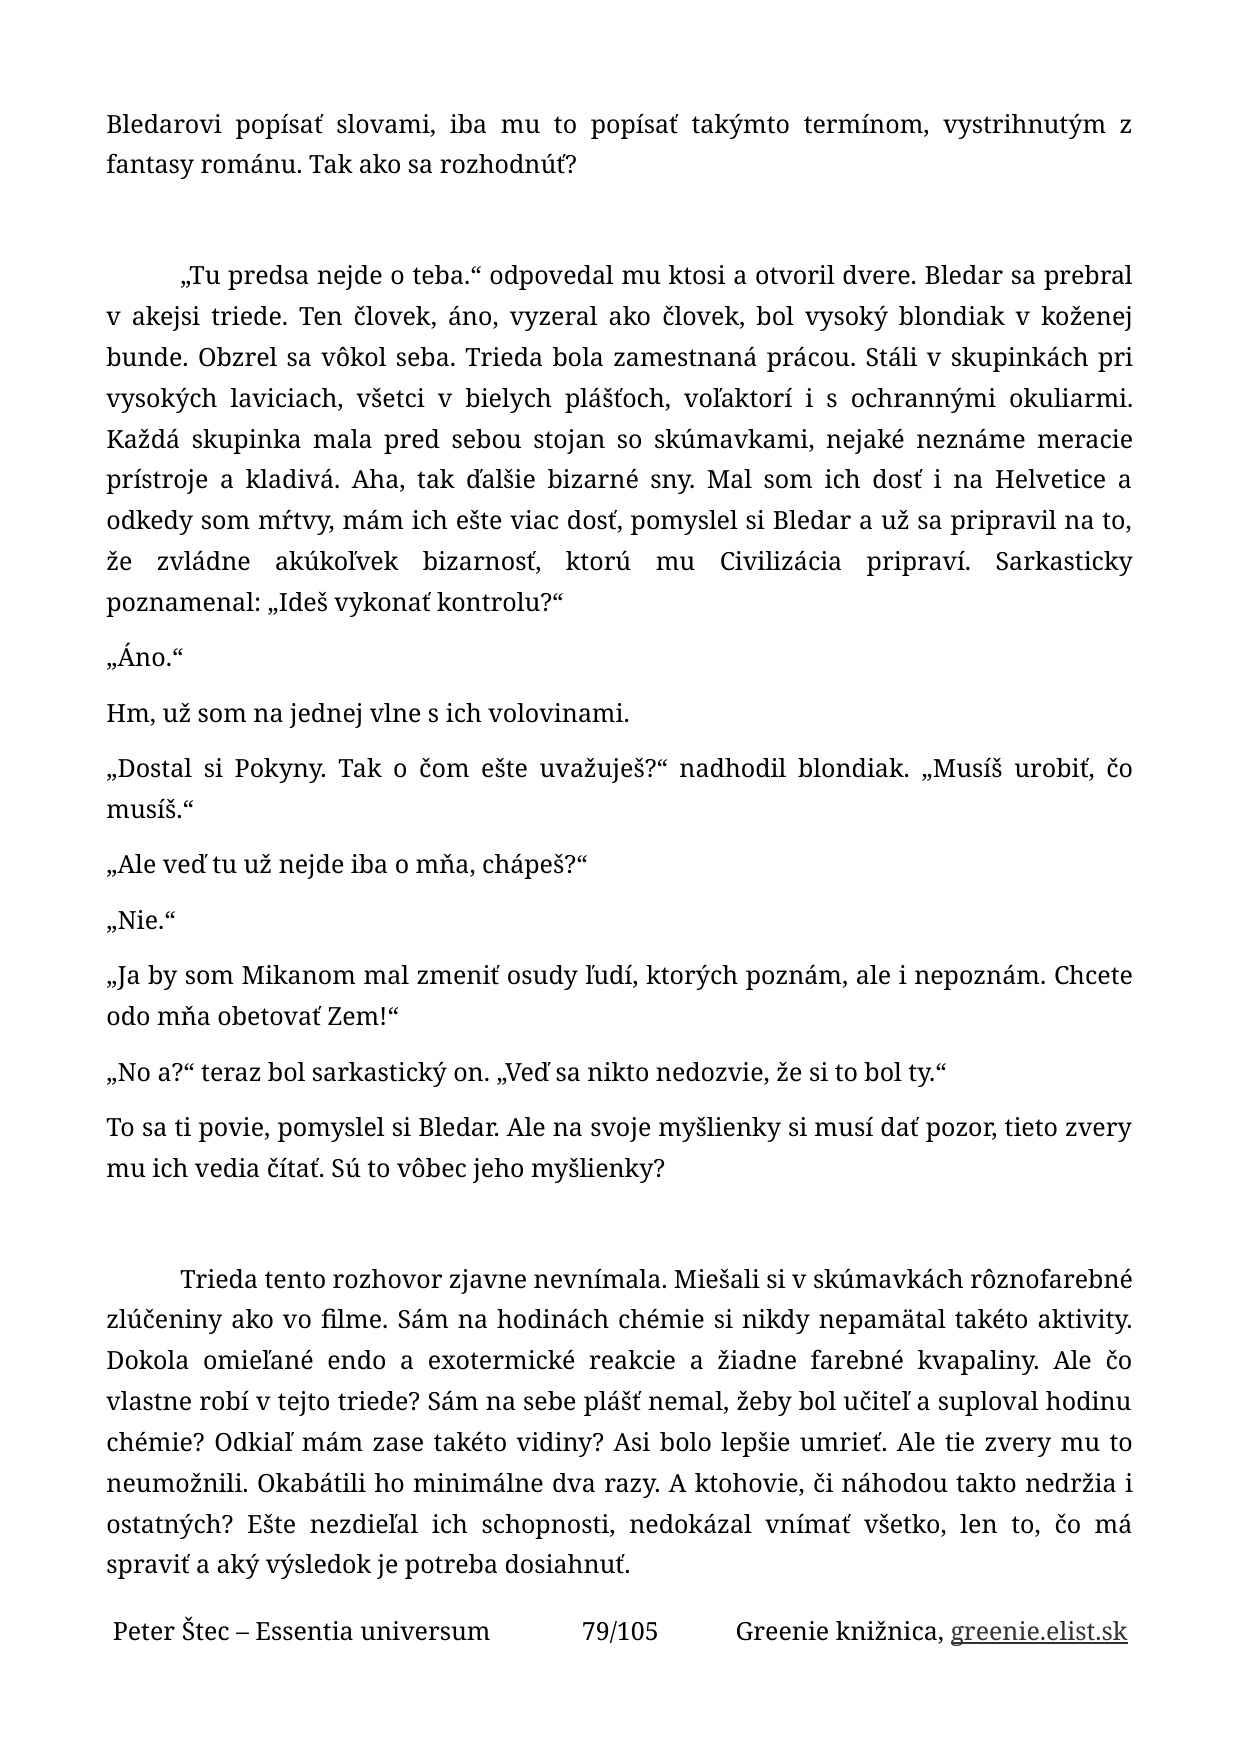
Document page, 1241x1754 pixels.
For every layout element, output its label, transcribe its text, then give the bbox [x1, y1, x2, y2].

text „Ja by som Mikanom mal zmeniť osudy ľudí, ktorých poznám, ale i nepoznám. Chcete odo mňa obetovať Zem!“ [106, 958, 1134, 1033]
text „Áno.“ [106, 640, 1134, 674]
text „Nie.“ [106, 902, 1134, 937]
text „Tu predsa nejde o teba.“ odpovedal mu ktosi a otvoril dvere. Bledar sa prebral v akejsi triede. Ten človek, áno, vyzeral ako človek, bol vysoký blondiak v koženej bunde. Obzrel sa vôkol seba. Trieda bola zamestnaná prácou. Stáli v skupinkách pri vysokých laviciach, všetci v bielych plášťoch, voľaktorí i s ochrannými okuliarmi. Každá skupinka mala pred sebou stojan so skúmavkami, nejaké neznáme meracie prístroje a kladivá. Aha, tak ďalšie bizarné sny. Mal som ich dosť i na Helvetice a odkedy som mŕtvy, mám ich ešte viac dosť, pomyslel si Bledar a už sa pripravil na to, že zvládne akúkoľvek bizarnosť, ktorú mu Civilizácia pripraví. Sarkasticky poznamenal: „Ideš vykonať kontrolu?“ [106, 258, 1134, 619]
text Bledarovi popísať slovami, iba mu to popísať takýmto termínom, vystrihnutým z fantasy románu. Tak ako sa rozhodnúť? [106, 106, 1134, 181]
text Trieda tento rozhovor zjavne nevnímala. Miešali si v skúmavkách rôznofarebné zlúčeniny ako vo filme. Sám na hodinách chémie si nikdy nepamätal takéto aktivity. Dokola omieľané endo a exotermické reakcie a žiadne farebné kvapaliny. Ale čo vlastne robí v tejto triede? Sám na sebe plášť nemal, žeby bol učiteľ a suploval hodinu chémie? Odkiaľ mám zase takéto vidiny? Asi bolo lepšie umrieť. Ale tie zvery mu to neumožnili. Okabátili ho minimálne dva razy. A ktohovie, či náhodou takto nedržia i ostatných? Ešte nezdieľal ich schopnosti, nedokázal vnímať všetko, len to, čo má spraviť a aký výsledok je potreba dosiahnuť. [106, 1261, 1134, 1581]
text Hm, už som na jednej vlne s ich volovinami. [106, 695, 1134, 729]
text To sa ti povie, pomyslel si Bledar. Ale na svoje myšlienky si musí dať pozor, tieto zvery mu ich vedia čítať. Sú to vôbec jeho myšlienky? [106, 1109, 1134, 1184]
text „Ale veď tu už nejde iba o mňa, chápeš?“ [106, 847, 1134, 881]
text „No a?“ teraz bol sarkastický on. „Veď sa nikto nedozvie, že si to bol ty.“ [106, 1054, 1134, 1088]
text „Dostal si Pokyny. Tak o čom ešte uvažuješ?“ nadhodil blondiak. „Musíš urobiť, čo musíš.“ [106, 751, 1134, 826]
